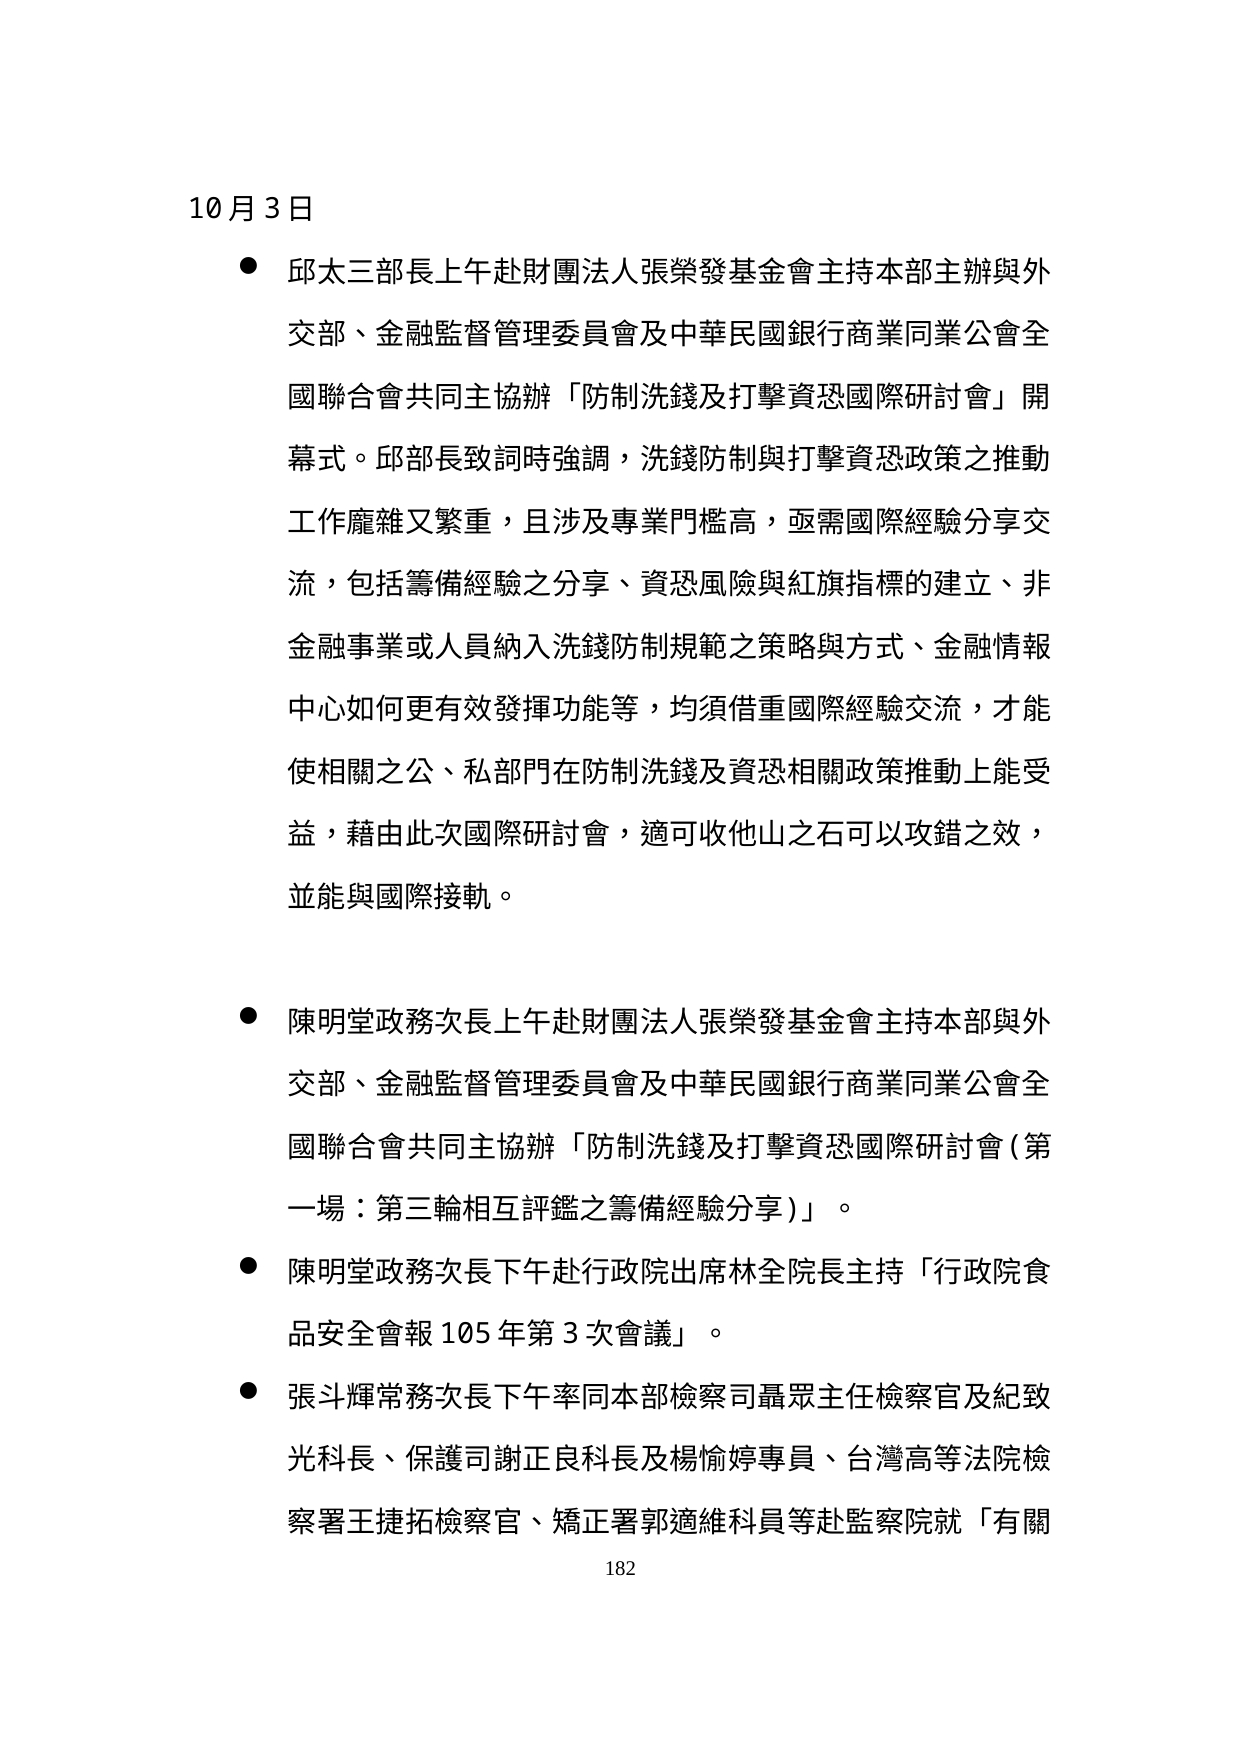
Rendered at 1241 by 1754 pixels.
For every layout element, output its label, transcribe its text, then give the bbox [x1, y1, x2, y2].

list 張斗輝常務次長下午率同本部檢察司聶眾主任檢察官及紀致光科長、保護司謝正良科長及楊愉婷專員、台灣高等法院檢察署王捷拓檢察官、矯正署郭適維科員等赴監察院就「有關 [237, 1353, 1053, 1540]
list 陳明堂政務次長下午赴行政院出席林全院長主持「行政院食品安全會報105年第3次會議」。 [237, 1228, 1053, 1353]
text 10月3日 [187, 165, 1053, 228]
list 陳明堂政務次長上午赴財團法人張榮發基金會主持本部與外交部、金融監督管理委員會及中華民國銀行商業同業公會全國聯合會共同主協辦「防制洗錢及打擊資恐國際研討會(第一場：第三輪相互評鑑之籌備經驗分享)」。 [237, 978, 1053, 1228]
list 邱太三部長上午赴財團法人張榮發基金會主持本部主辦與外交部、金融監督管理委員會及中華民國銀行商業同業公會全國聯合會共同主協辦「防制洗錢及打擊資恐國際研討會」開幕式。邱部長致詞時強調，洗錢防制與打擊資恐政策之推動工作龐雜又繁重，且涉及專業門檻高，亟需國際經驗分享交流，包括籌備經驗之分享、資恐風險與紅旗指標的建立、非金融事業或人員納入洗錢防制規範之策略與方式、金融情報中心如何更有效發揮功能等，均須借重國際經驗交流，才能使相關之公、私部門在防制洗錢及資恐相關政策推動上能受益，藉由此次國際研討會，適可收他山之石可以攻錯之效，並能與國際接軌。 [237, 228, 1053, 915]
